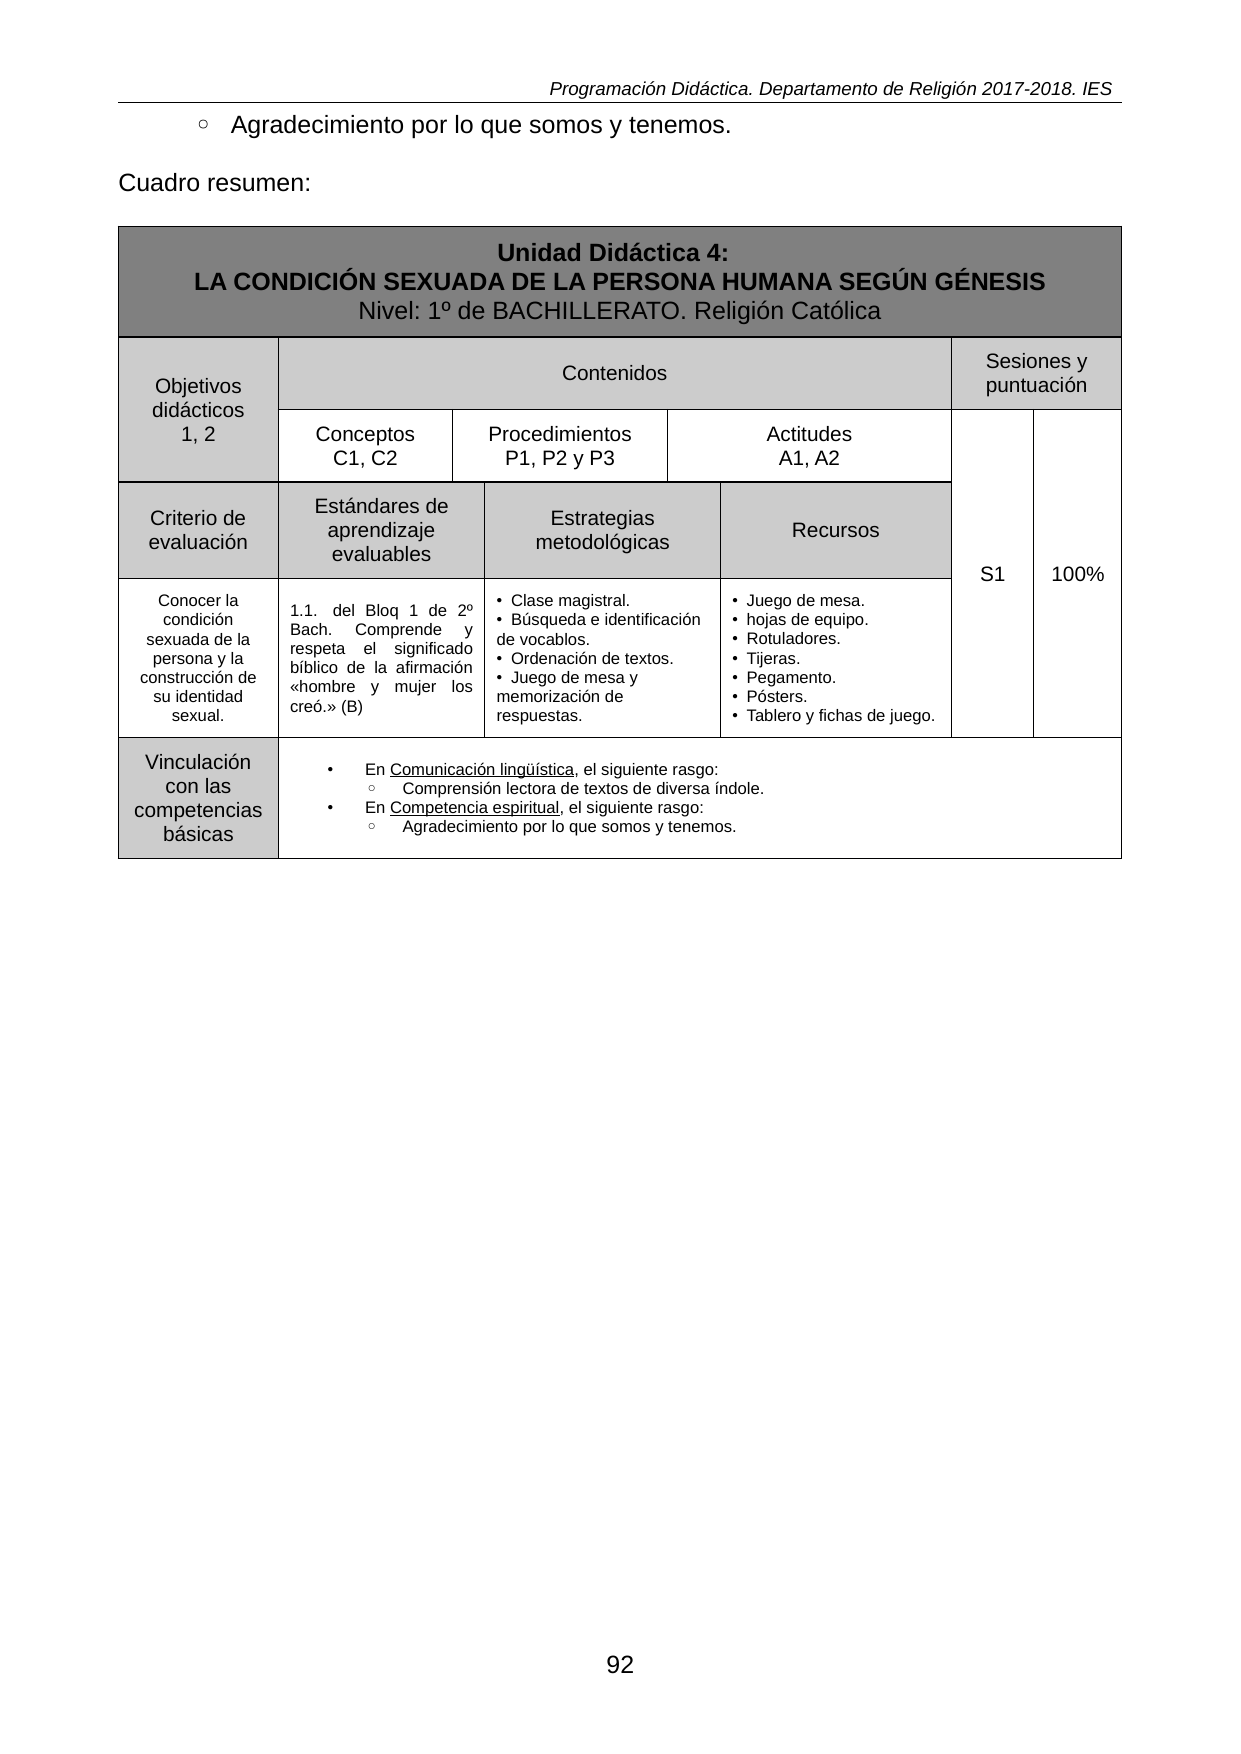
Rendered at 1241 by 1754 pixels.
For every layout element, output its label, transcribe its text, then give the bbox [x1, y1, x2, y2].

table_cell Actitudes A1, A2 [668, 410, 951, 481]
table_cell Conceptos C1, C2 [279, 410, 452, 481]
table_cell Estrategias metodológicas [485, 483, 720, 578]
table_cell Juego de mesa. hojas de equipo. Rotuladores. Tijeras. Pegamento. Pósters. Tablero y fichas de juego. [721, 579, 951, 737]
table_cell Estándares de aprendizaje evaluables [279, 483, 484, 578]
table_cell Procedimientos P1, P2 y P3 [453, 410, 667, 481]
table_cell En Comunicación lingüística, el siguiente rasgo: Comprensión lectora de textos de diversa índole. En Competencia espiritual, el siguiente rasgo: Agradecimiento por lo que somos y tenemos. [279, 738, 1121, 858]
table_cell Criterio de evaluación [119, 483, 278, 578]
table_cell Objetivos didácticos 1, 2 [119, 338, 278, 481]
table_cell Sesiones y puntuación [952, 338, 1121, 409]
table_cell Contenidos [279, 338, 951, 409]
table_cell 1.1. del Bloq 1 de 2º Bach. Comprende y respeta el significado bíblico de la afirmación «hombre y mujer los creó.» (B) [279, 579, 484, 737]
table_cell Vinculación con las competencias básicas [119, 738, 278, 858]
table_cell Conocer la condición sexuada de la persona y la construcción de su identidad sexual. [119, 579, 278, 737]
list Agradecimiento por lo que somos y tenemos. [193, 110, 1122, 139]
table_header Unidad Didáctica 4: LA CONDICIÓN SEXUADA DE LA PERSONA HUMANA SEGÚN GÉNESIS Nivel: 1º de BACHILLERATO. Religión Católica [119, 227, 1121, 336]
text Cuadro resumen: [118, 168, 1122, 197]
table_cell Recursos [721, 483, 951, 578]
table_cell 100% [1034, 410, 1121, 737]
table_cell S1 [952, 410, 1033, 737]
table_cell Clase magistral. Búsqueda e identificación de vocablos. Ordenación de textos. Juego de mesa y memorización de respuestas. [485, 579, 720, 737]
